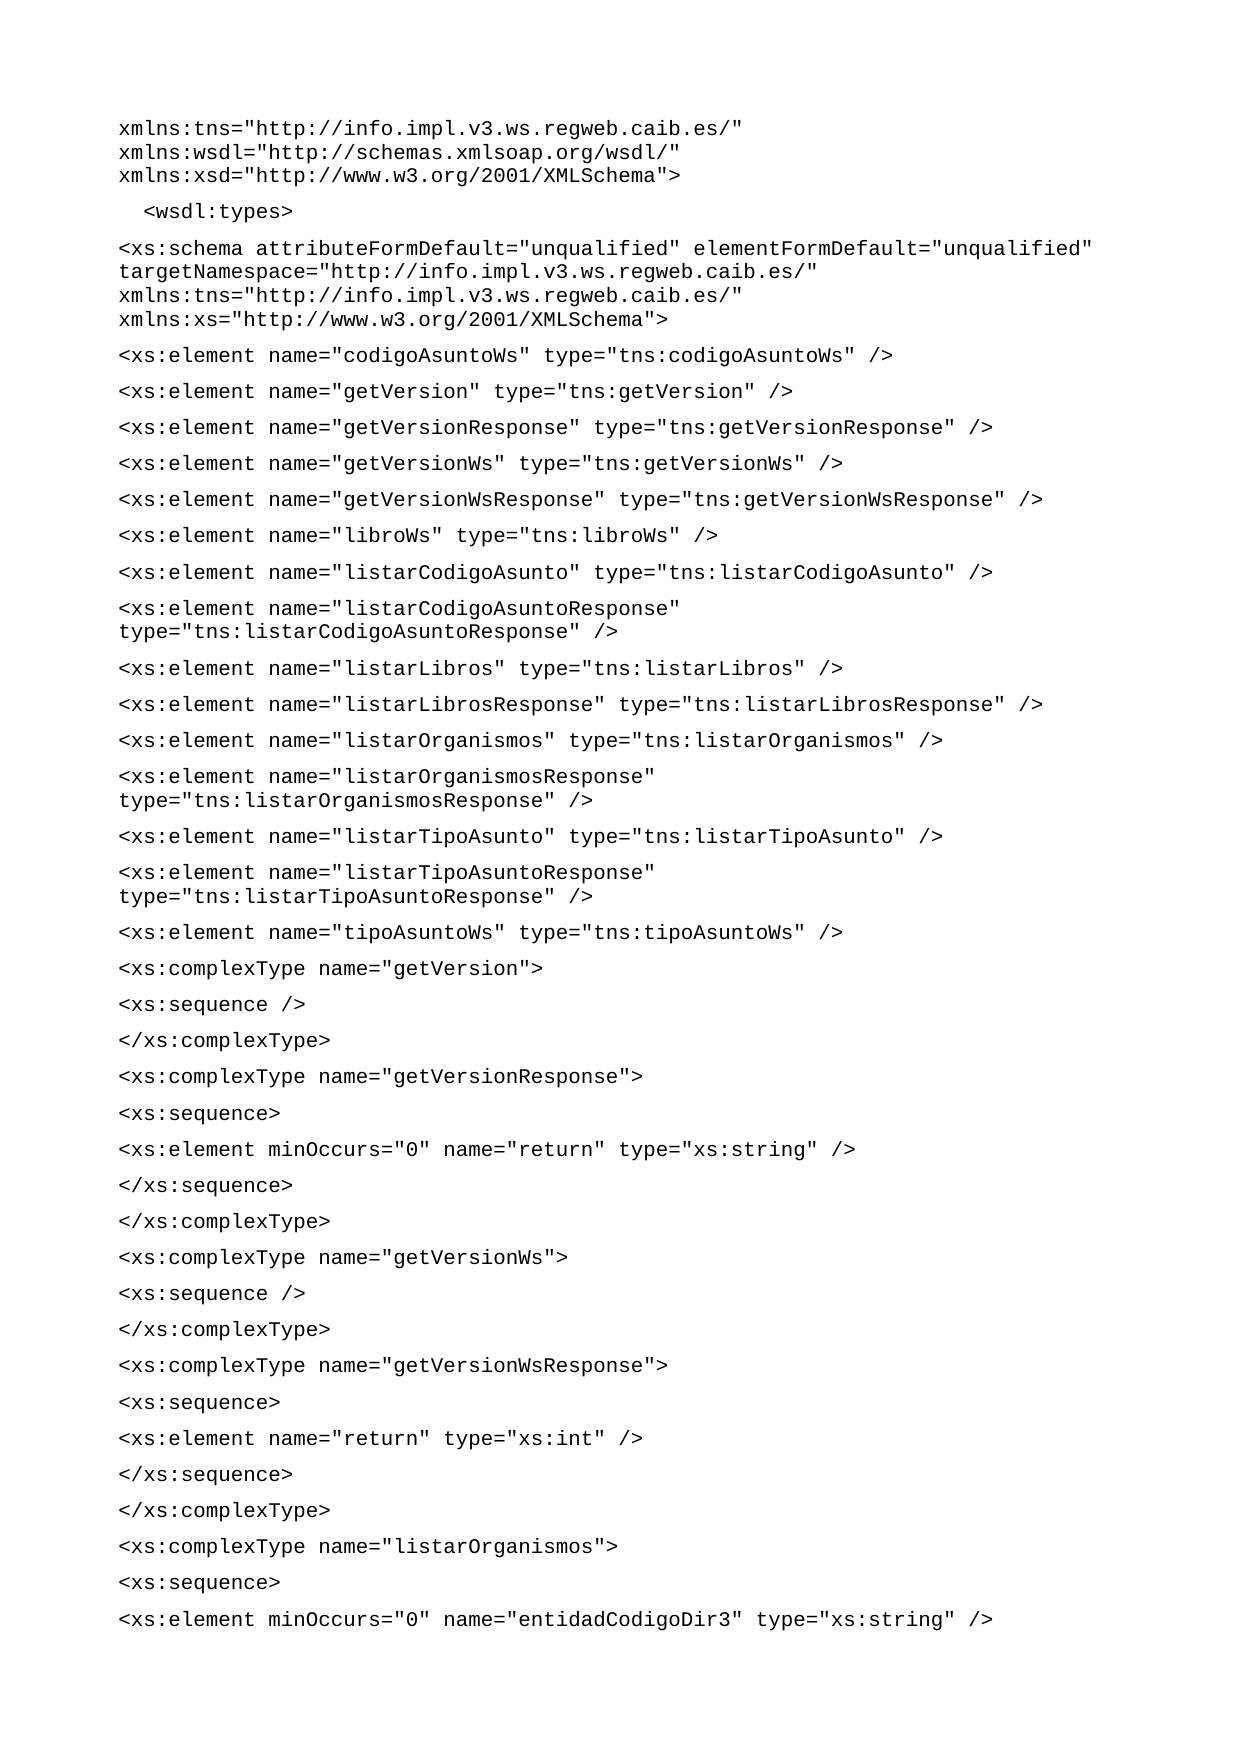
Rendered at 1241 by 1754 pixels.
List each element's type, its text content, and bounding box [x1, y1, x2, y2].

text <xs:sequence> [118, 1102, 1122, 1126]
text <xs:element name="listarCodigoAsuntoResponse" type="tns:listarCodigoAsuntoResponse" /> [118, 598, 1122, 645]
text <xs:complexType name="getVersion"> [118, 958, 1122, 982]
text </xs:sequence> [118, 1464, 1122, 1488]
text <xs:element name="getVersionWs" type="tns:getVersionWs" /> [118, 453, 1122, 477]
text </xs:sequence> [118, 1175, 1122, 1198]
text <xs:complexType name="getVersionWsResponse"> [118, 1356, 1122, 1379]
text <xs:element name="listarLibros" type="tns:listarLibros" /> [118, 658, 1122, 681]
text <xs:sequence> [118, 1392, 1122, 1415]
text <xs:element name="return" type="xs:int" /> [118, 1428, 1122, 1451]
text <xs:element name="listarTipoAsuntoResponse" type="tns:listarTipoAsuntoResponse" /> [118, 862, 1122, 909]
text </xs:complexType> [118, 1319, 1122, 1343]
text <xs:element name="libroWs" type="tns:libroWs" /> [118, 526, 1122, 549]
text <xs:element name="codigoAsuntoWs" type="tns:codigoAsuntoWs" /> [118, 345, 1122, 368]
text <xs:sequence /> [118, 994, 1122, 1018]
text <xs:complexType name="getVersionWs"> [118, 1247, 1122, 1271]
text <xs:element minOccurs="0" name="entidadCodigoDir3" type="xs:string" /> [118, 1608, 1122, 1632]
text <wsdl:types> [118, 202, 1122, 225]
text <xs:sequence /> [118, 1283, 1122, 1307]
text <xs:element name="listarCodigoAsunto" type="tns:listarCodigoAsunto" /> [118, 562, 1122, 585]
text </xs:complexType> [118, 1211, 1122, 1234]
text <xs:element name="getVersion" type="tns:getVersion" /> [118, 381, 1122, 404]
text <xs:schema attributeFormDefault="unqualified" elementFormDefault="unqualified" targetNamespace="http://info.impl.v3.ws.regweb.caib.es/" xmlns:tns="http://info.impl.v3.ws.regweb.caib.es/" xmlns:xs="http://www.w3.org/2001/XMLSchema"> [118, 238, 1122, 332]
text <xs:element name="listarLibrosResponse" type="tns:listarLibrosResponse" /> [118, 694, 1122, 717]
text xmlns:tns="http://info.impl.v3.ws.regweb.caib.es/" xmlns:wsdl="http://schemas.xmlsoap.org/wsdl/" xmlns:xsd="http://www.w3.org/2001/XMLSchema"> [118, 118, 1122, 189]
text <xs:element minOccurs="0" name="return" type="xs:string" /> [118, 1139, 1122, 1162]
text <xs:element name="listarOrganismos" type="tns:listarOrganismos" /> [118, 730, 1122, 753]
text <xs:complexType name="listarOrganismos"> [118, 1536, 1122, 1560]
text <xs:sequence> [118, 1572, 1122, 1596]
text <xs:element name="getVersionResponse" type="tns:getVersionResponse" /> [118, 417, 1122, 441]
text </xs:complexType> [118, 1500, 1122, 1524]
text <xs:element name="listarTipoAsunto" type="tns:listarTipoAsunto" /> [118, 826, 1122, 849]
text </xs:complexType> [118, 1030, 1122, 1054]
text <xs:complexType name="getVersionResponse"> [118, 1066, 1122, 1090]
text <xs:element name="tipoAsuntoWs" type="tns:tipoAsuntoWs" /> [118, 922, 1122, 945]
text <xs:element name="getVersionWsResponse" type="tns:getVersionWsResponse" /> [118, 489, 1122, 513]
text <xs:element name="listarOrganismosResponse" type="tns:listarOrganismosResponse" /> [118, 766, 1122, 813]
